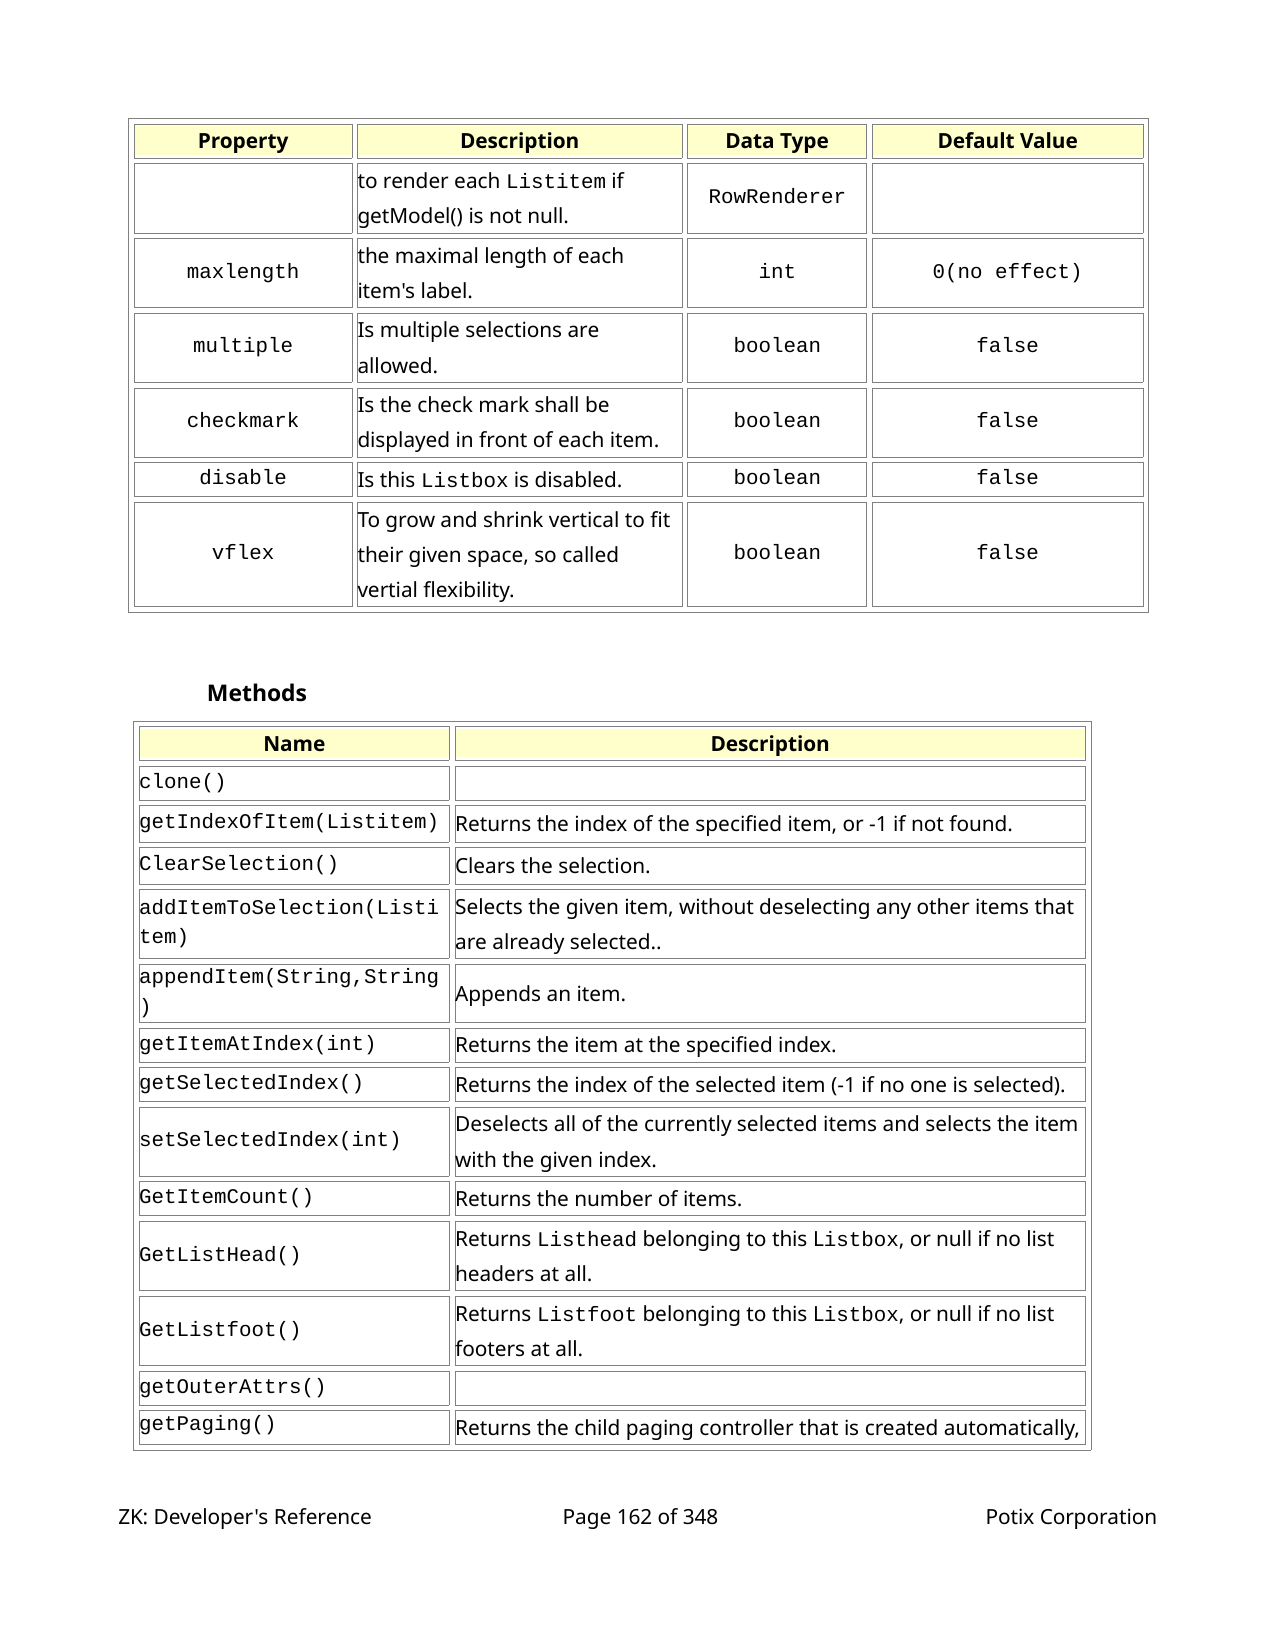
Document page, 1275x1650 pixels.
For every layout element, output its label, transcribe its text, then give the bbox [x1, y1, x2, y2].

table_cell getOuterAttrs() [136, 1365, 452, 1405]
table_cell Selects the given item, without deselecting any other items that are already selected.. [452, 884, 1088, 958]
table_header Description [452, 722, 1088, 760]
table_cell Deselects all of the currently selected items and selects the item with the given index. [452, 1101, 1088, 1176]
table_cell boolean [685, 307, 869, 382]
table_cell multiple [131, 307, 354, 382]
table_header Default Value [869, 119, 1146, 158]
table_cell Returns the child paging controller that is created automatically, [452, 1405, 1088, 1444]
table_cell to render each Listitem if getModel() is not null. [354, 158, 685, 233]
subtitle Methods [207, 677, 1157, 708]
table_cell maxlength [131, 233, 354, 307]
table_header Data Type [685, 119, 869, 158]
table_cell Clears the selection. [452, 842, 1088, 883]
table_cell the maximal length of each item's label. [354, 233, 685, 307]
table_cell GetListHead() [136, 1215, 452, 1290]
table_cell To grow and shrink vertical to fit their given space, so called vertial flexibility. [354, 496, 685, 606]
table_cell Returns Listfoot belonging to this Listbox, or null if no list footers at all. [452, 1290, 1088, 1365]
table_cell Returns Listhead belonging to this Listbox, or null if no list headers at all. [452, 1215, 1088, 1290]
table_cell disable [131, 457, 354, 496]
table_cell boolean [685, 382, 869, 457]
table_cell false [869, 307, 1146, 382]
table_cell [456, 1372, 1085, 1405]
table_cell RowRenderer [685, 158, 869, 233]
table_cell Returns the item at the specified index. [452, 1022, 1088, 1062]
table_cell int [685, 233, 869, 307]
table_cell ClearSelection() [136, 842, 452, 883]
table_cell boolean [685, 496, 869, 606]
table_header Property [131, 119, 354, 158]
table_cell vflex [131, 496, 354, 606]
table_cell Is multiple selections are allowed. [354, 307, 685, 382]
table_cell [452, 760, 1088, 800]
table_cell Is the check mark shall be displayed in front of each item. [354, 382, 685, 457]
table_cell clone() [136, 760, 452, 800]
table_cell 0(no effect) [869, 233, 1146, 307]
table_cell GetListfoot() [136, 1290, 452, 1365]
table_cell false [869, 496, 1146, 606]
table_cell Is this Listbox is disabled. [354, 457, 685, 496]
table_cell false [869, 382, 1146, 457]
table_cell GetItemCount() [136, 1176, 452, 1215]
table_cell [456, 767, 1085, 800]
table_cell [131, 158, 354, 233]
table_cell setSelectedIndex(int) [136, 1101, 452, 1176]
table_cell getPaging() [136, 1405, 452, 1444]
table_cell Returns the index of the specified item, or -1 if not found. [452, 800, 1088, 842]
table_cell false [869, 457, 1146, 496]
table_cell getIndexOfItem(Listitem) [136, 800, 452, 842]
table_header Name [136, 722, 452, 760]
table_cell appendItem(String,String) [136, 958, 452, 1022]
table_cell boolean [685, 457, 869, 496]
table_cell Returns the index of the selected item (-1 if no one is selected). [452, 1062, 1088, 1101]
table_cell getSelectedIndex() [136, 1062, 452, 1101]
table_cell Returns the number of items. [452, 1176, 1088, 1215]
table_cell Appends an item. [452, 958, 1088, 1022]
table_cell [869, 158, 1146, 233]
table_cell addItemToSelection(Listitem) [136, 884, 452, 958]
table_cell getItemAtIndex(int) [136, 1022, 452, 1062]
table_cell [452, 1365, 1088, 1405]
table_header Description [354, 119, 685, 158]
table_cell checkmark [131, 382, 354, 457]
